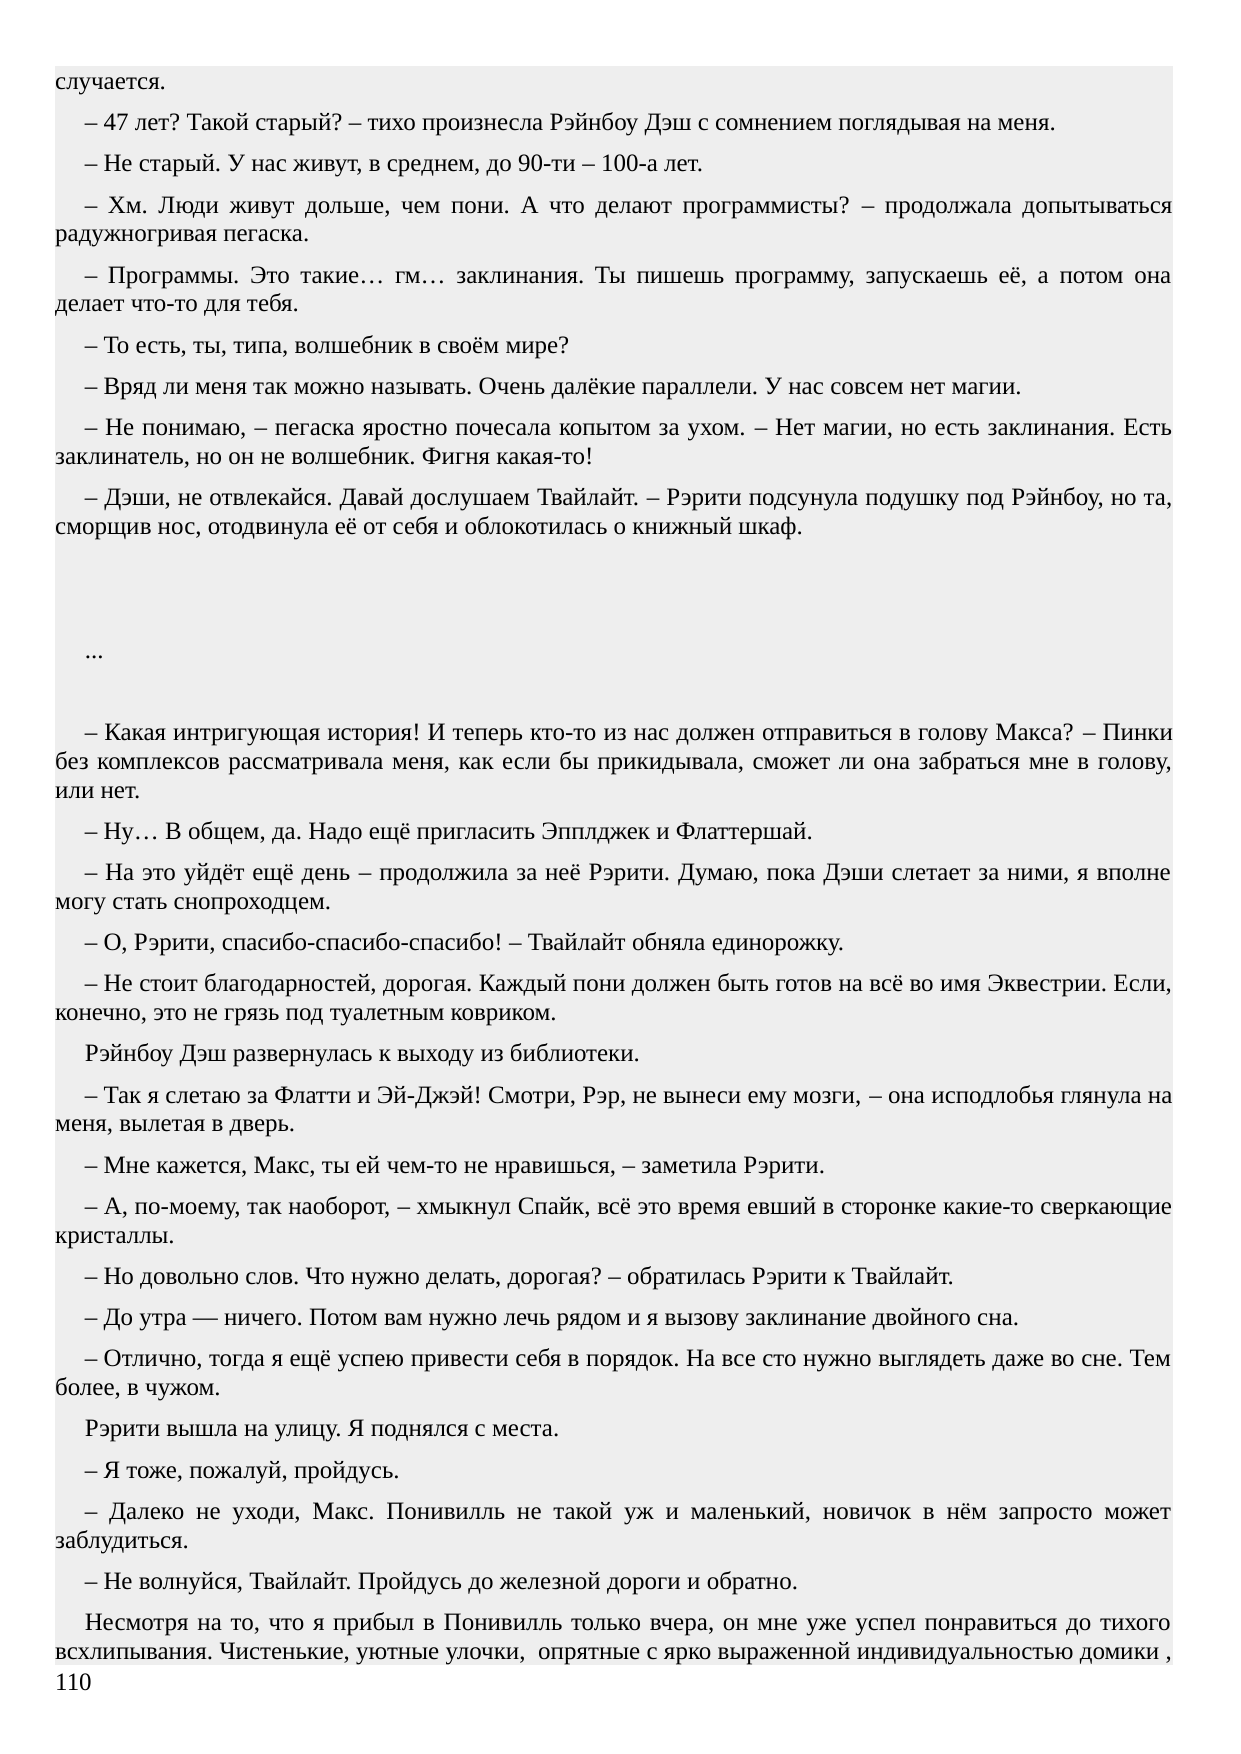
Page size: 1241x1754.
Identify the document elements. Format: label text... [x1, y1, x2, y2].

text – Хм. Люди живут дольше, чем пони. А что делают программисты? – продолжала допытываться радужногривая пегаска. [55, 190, 1173, 247]
text – Не понимаю, – пегаска яростно почесала копытом за ухом. – Нет магии, но есть заклинания. Есть заклинатель, но он не волшебник. Фигня какая-то! [55, 412, 1173, 470]
text – Отлично, тогда я ещё успею привести себя в порядок. На все сто нужно выглядеть даже во сне. Тем более, в чужом. [55, 1343, 1173, 1401]
text Рэрити вышла на улицу. Я поднялся с места. [55, 1413, 1173, 1442]
text – Мне кажется, Макс, ты ей чем-то не нравишься, – заметила Рэрити. [55, 1150, 1173, 1178]
text – Вряд ли меня так можно называть. Очень далёкие параллели. У нас совсем нет магии. [55, 371, 1173, 400]
text – Ну… В общем, да. Надо ещё пригласить Эпплджек и Флаттершай. [55, 816, 1173, 845]
text – Но довольно слов. Что нужно делать, дорогая? – обратилась Рэрити к Твайлайт. [55, 1261, 1173, 1290]
text – Какая интригующая история! И теперь кто-то из нас должен отправиться в голову Макса? – Пинки без комплексов рассматривала меня, как если бы прикидывала, сможет ли она забраться мне в голову, или нет. [55, 717, 1173, 803]
text – О, Рэрити, спасибо-спасибо-спасибо! – Твайлайт обняла единорожку. [55, 927, 1173, 956]
text ... [55, 635, 1173, 663]
text – Не волнуйся, Твайлайт. Пройдусь до железной дороги и обратно. [55, 1566, 1173, 1595]
text – Дэши, не отвлекайся. Давай дослушаем Твайлайт. – Рэрити подсунула подушку под Рэйнбоу, но та, сморщив нос, отодвинула её от себя и облокотилась о книжный шкаф. [55, 482, 1173, 540]
text – Я тоже, пожалуй, пройдусь. [55, 1455, 1173, 1483]
text Рэйнбоу Дэш развернулась к выходу из библиотеки. [55, 1038, 1173, 1067]
text – На это уйдёт ещё день – продолжила за неё Рэрити. Думаю, пока Дэши слетает за ними, я вполне могу стать снопроходцем. [55, 857, 1173, 915]
text – Так я слетаю за Флатти и Эй-Джэй! Смотри, Рэр, не вынеси ему мозги, – она исподлобья глянула на меня, вылетая в дверь. [55, 1080, 1173, 1137]
text – Не старый. У нас живут, в среднем, до 90-ти – 100-а лет. [55, 148, 1173, 177]
text Несмотря на то, что я прибыл в Понивилль только вчера, он мне уже успел понравиться до тихого всхлипывания. Чистенькие, уютные улочки, опрятные с ярко выраженной индивидуальностью домики , [55, 1607, 1173, 1665]
text – То есть, ты, типа, волшебник в своём мире? [55, 330, 1173, 358]
text – 47 лет? Такой старый? – тихо произнесла Рэйнбоу Дэш с сомнением поглядывая на меня. [55, 107, 1173, 136]
text – А, по-моему, так наоборот, – хмыкнул Спайк, всё это время евший в сторонке какие-то сверкающие кристаллы. [55, 1191, 1173, 1248]
text случается. [55, 66, 1173, 95]
text – До утра — ничего. Потом вам нужно лечь рядом и я вызову заклинание двойного сна. [55, 1302, 1173, 1331]
text – Программы. Это такие… гм… заклинания. Ты пишешь программу, запускаешь её, а потом она делает что-то для тебя. [55, 260, 1173, 317]
text – Не стоит благодарностей, дорогая. Каждый пони должен быть готов на всё во имя Эквестрии. Если, конечно, это не грязь под туалетным ковриком. [55, 968, 1173, 1026]
text – Далеко не уходи, Макс. Понивилль не такой уж и маленький, новичок в нём запросто может заблудиться. [55, 1496, 1173, 1553]
